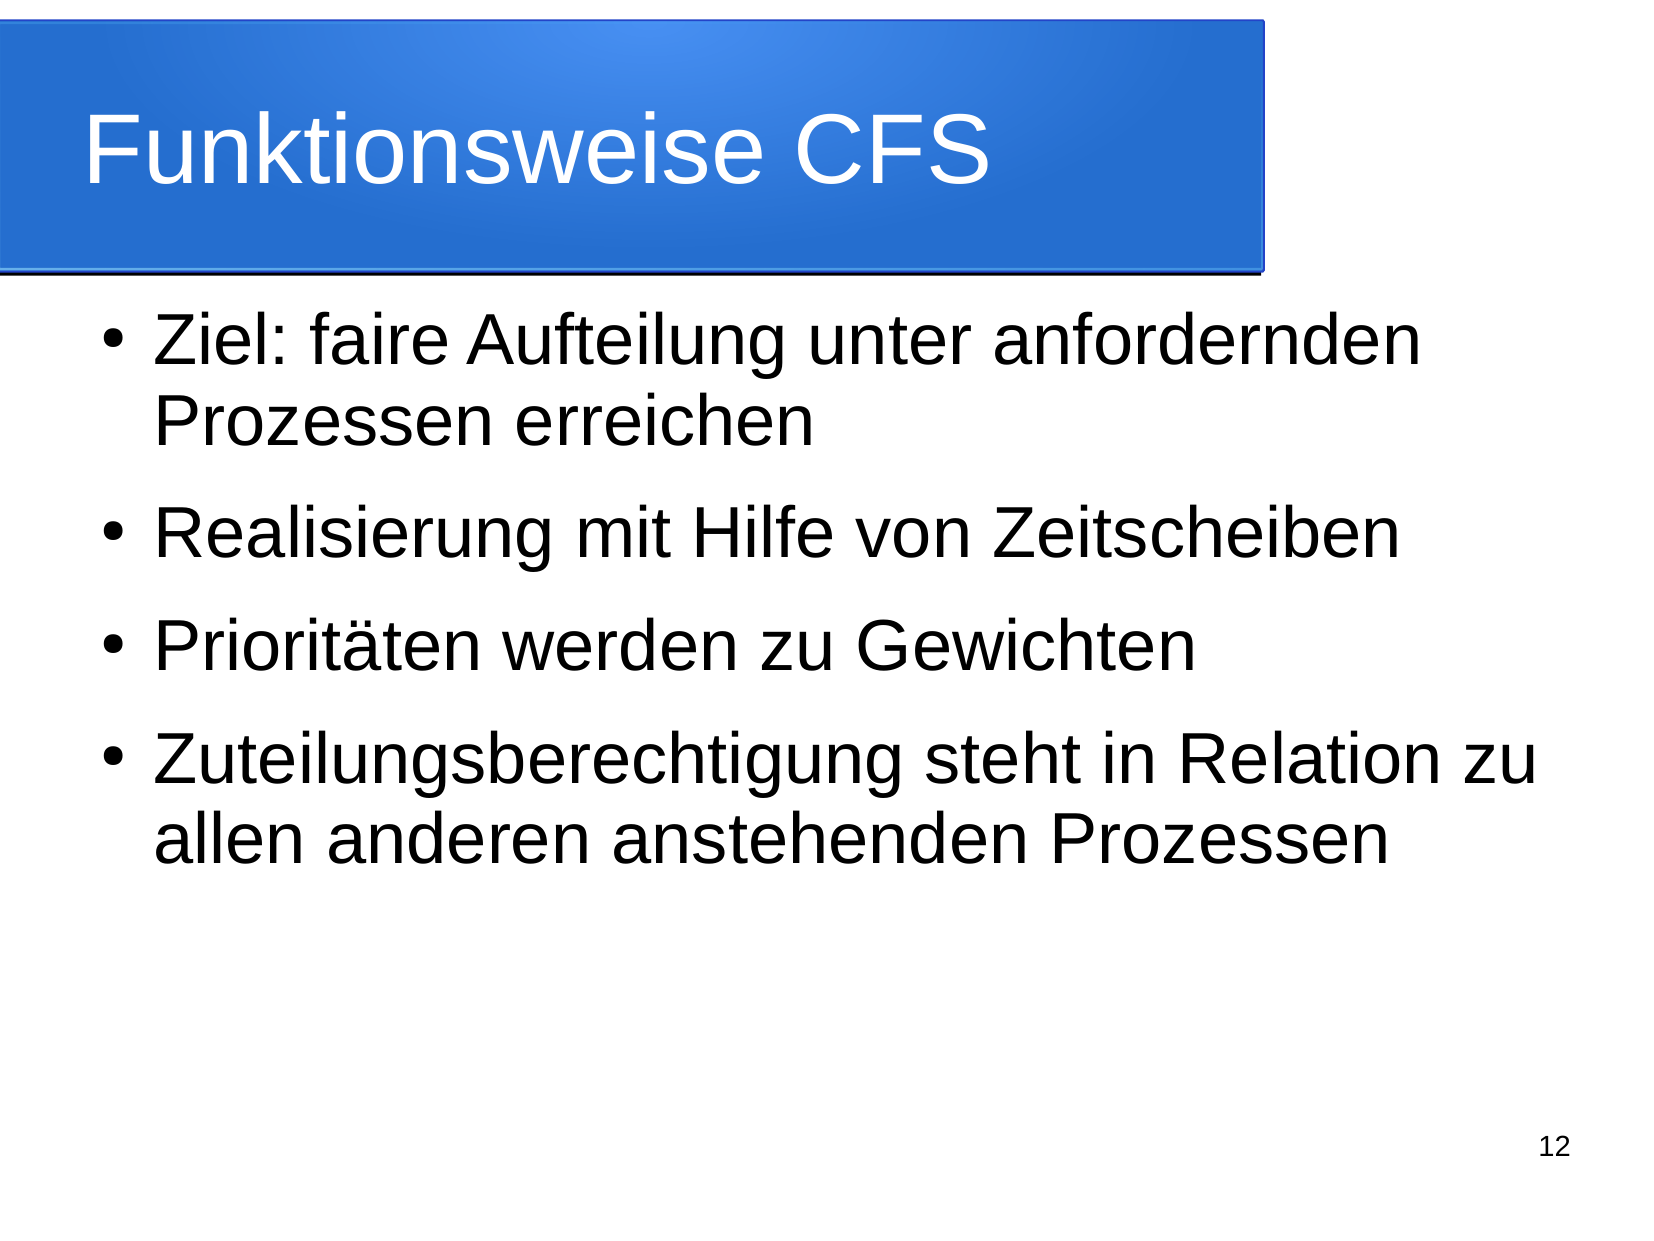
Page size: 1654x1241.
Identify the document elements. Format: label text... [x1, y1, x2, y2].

list Ziel: faire Aufteilung unter anfordernden Prozessen erreichen Realisierung mit Hilfe von Zeitscheiben Prioritäten werden zu Gewichten Zuteilungsberechtigung steht in Relation zu allen anderen anstehenden Prozessen [82, 299, 1571, 1019]
title Funktionsweise CFS [82, 47, 1235, 252]
